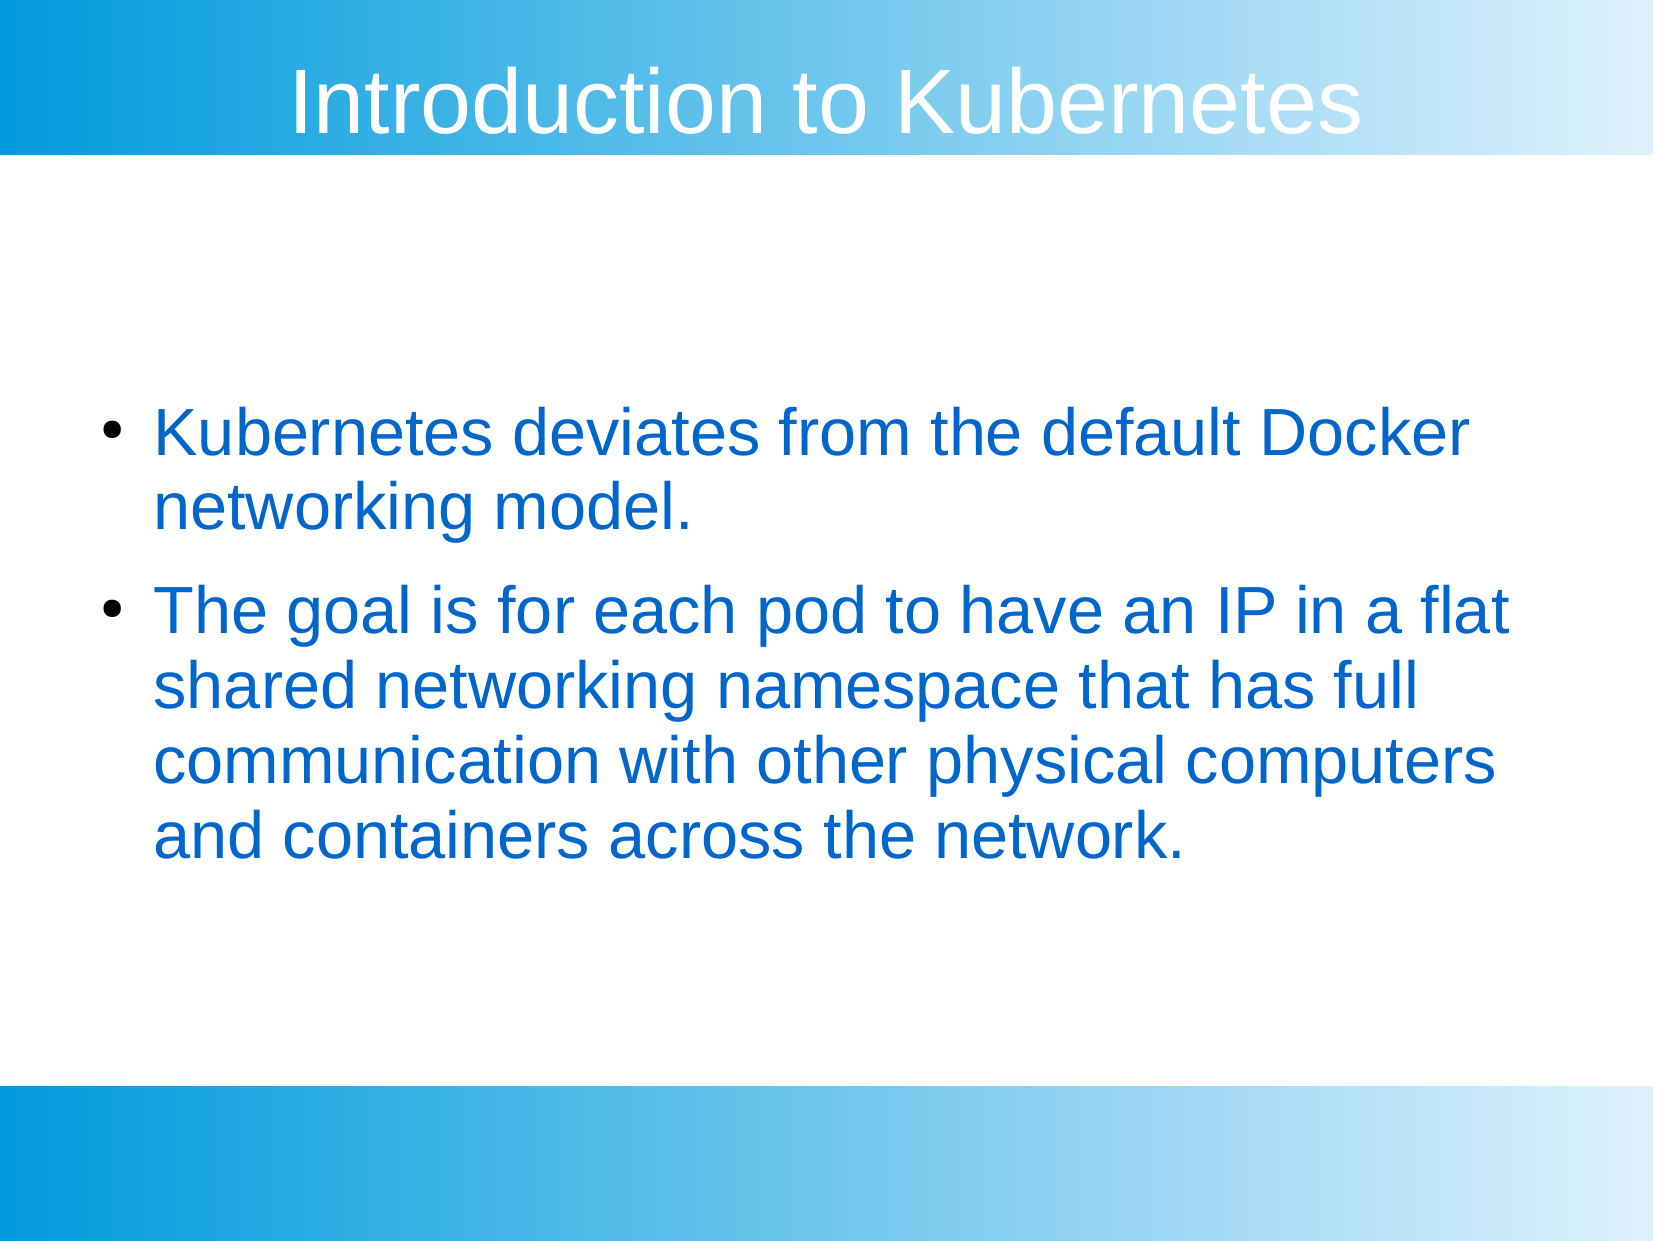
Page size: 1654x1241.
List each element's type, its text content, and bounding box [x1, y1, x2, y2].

title Introduction to Kubernetes [82, 49, 1571, 155]
list Kubernetes deviates from the default Docker networking model. The goal is for each pod to have an IP in a flat shared networking namespace that has full communication with other physical computers and containers across the network. [82, 290, 1571, 756]
